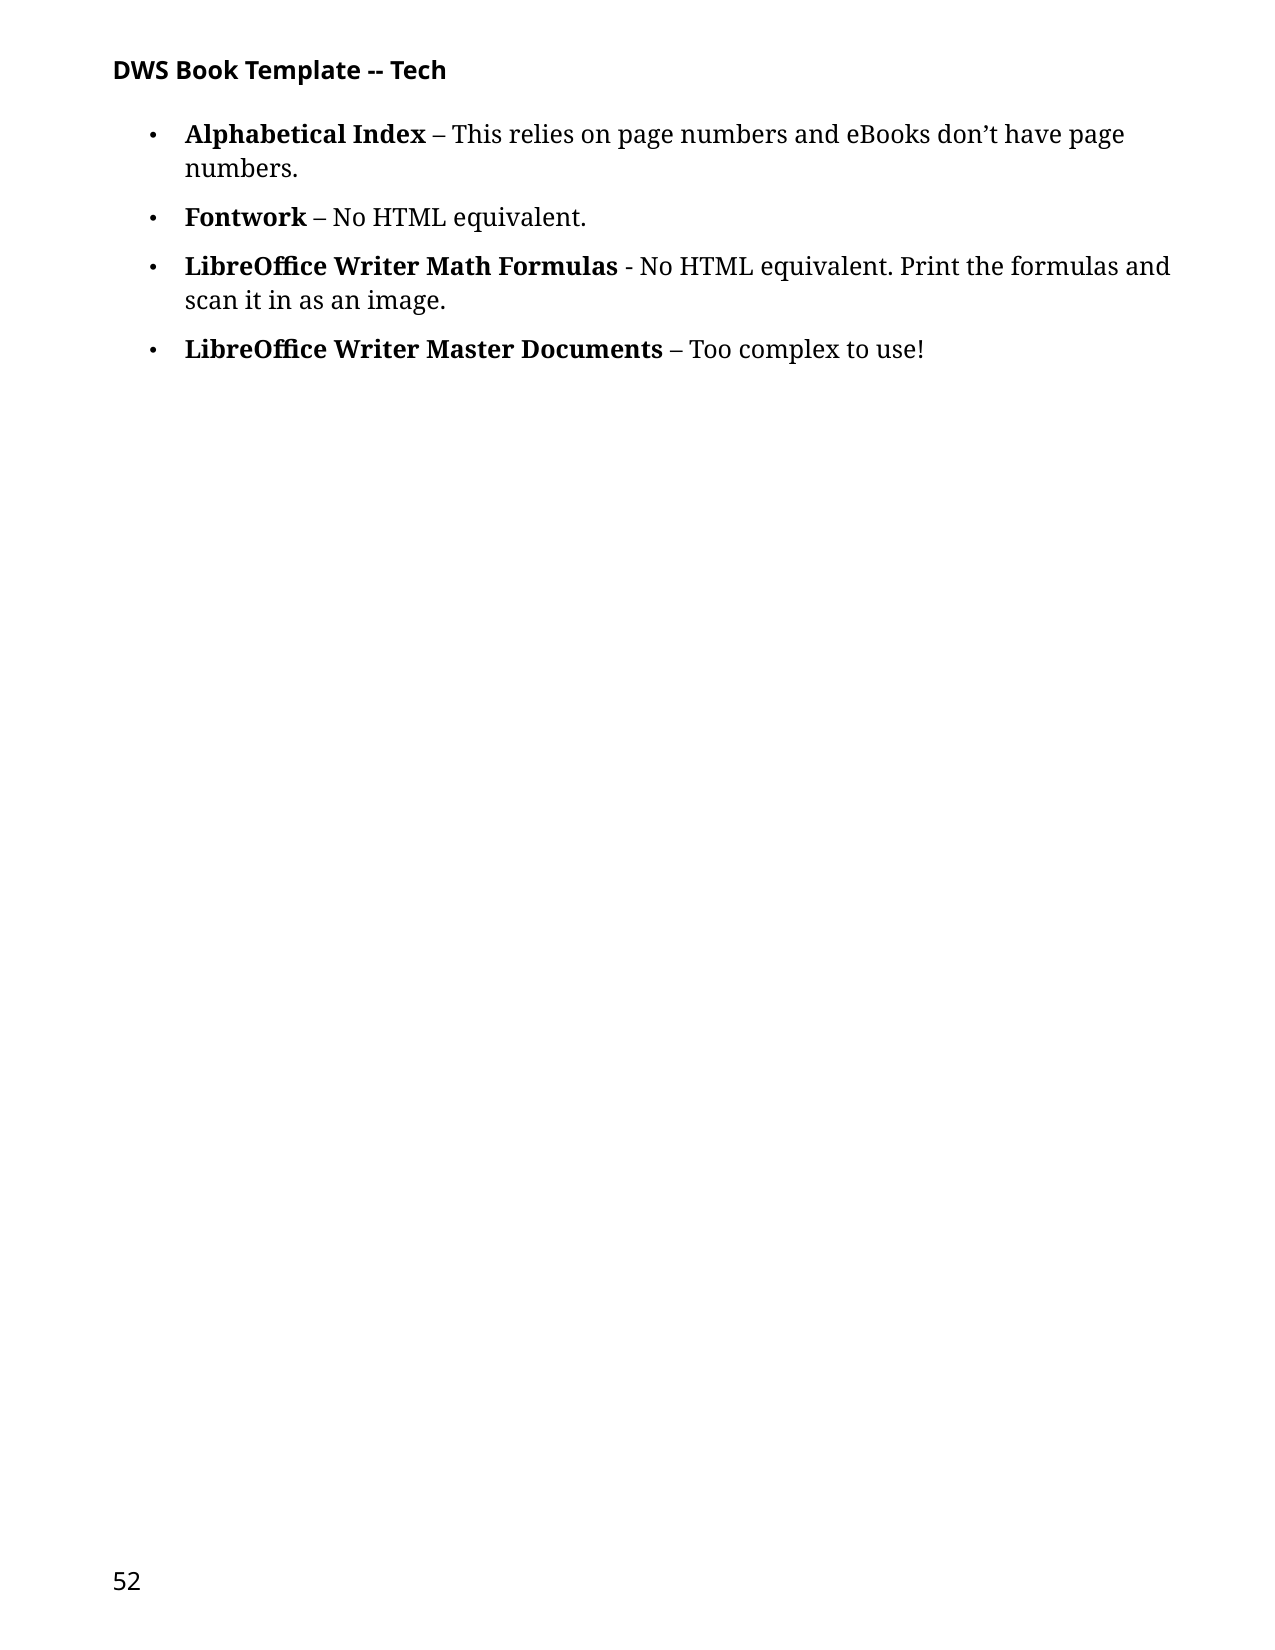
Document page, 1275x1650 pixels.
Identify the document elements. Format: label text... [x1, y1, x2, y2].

list Fontwork – No HTML equivalent. [148, 200, 1181, 234]
list LibreOffice Writer Math Formulas - No HTML equivalent. Print the formulas and scan it in as an image. [148, 249, 1181, 317]
list Alphabetical Index – This relies on page numbers and eBooks don’t have page numbers. [148, 117, 1181, 185]
list LibreOffice Writer Master Documents – Too complex to use! [148, 332, 1181, 366]
